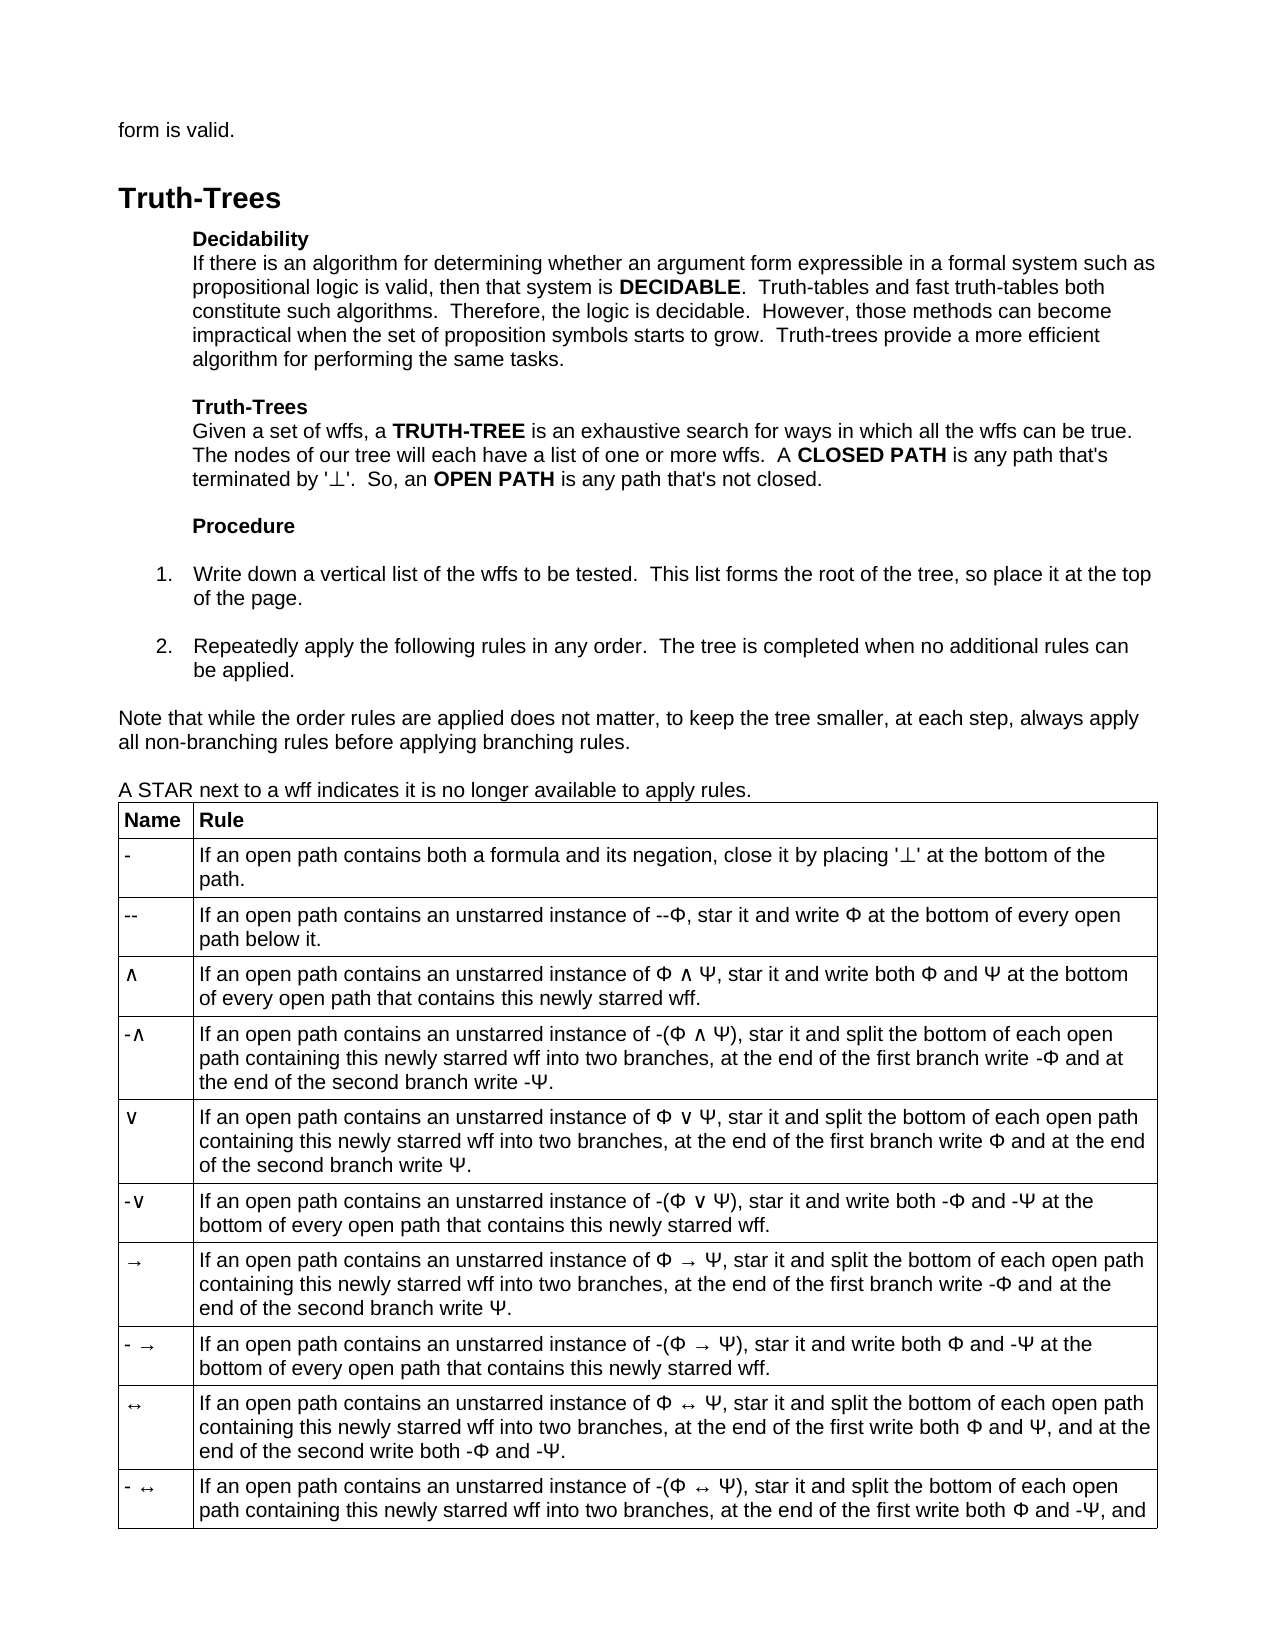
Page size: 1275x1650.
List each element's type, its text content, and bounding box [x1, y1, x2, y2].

table_cell ↔ [119, 1386, 193, 1468]
table_cell If an open path contains an unstarred instance of Φ ∨ Ψ, star it and split the bottom of each open path containing this newly starred wff into two branches, at the end of the first branch write Φ and at the end of the second branch write Ψ. [194, 1100, 1157, 1183]
table_cell If an open path contains an unstarred instance of -(Φ ∨ Ψ), star it and write both -Φ and -Ψ at the bottom of every open path that contains this newly starred wff. [194, 1184, 1157, 1242]
table_cell - → [119, 1327, 193, 1385]
subtitle Truth-Trees [118, 181, 1157, 214]
table_header Rule [194, 803, 1157, 837]
text A STAR next to a wff indicates it is no longer available to apply rules. [118, 778, 1157, 802]
table_cell If an open path contains an unstarred instance of -(Φ ∧ Ψ), star it and split the bottom of each open path containing this newly starred wff into two branches, at the end of the first branch write -Φ and at the end of the second branch write -Ψ. [194, 1017, 1157, 1099]
table_cell If an open path contains an unstarred instance of --Φ, star it and write Φ at the bottom of every open path below it. [194, 898, 1157, 956]
text Truth-Trees [192, 394, 1157, 418]
text form is valid. [118, 118, 1157, 142]
table_cell If an open path contains an unstarred instance of Φ → Ψ, star it and split the bottom of each open path containing this newly starred wff into two branches, at the end of the first branch write -Φ and at the end of the second branch write Ψ. [194, 1243, 1157, 1326]
table_cell If an open path contains both a formula and its negation, close it by placing '⊥' at the bottom of the path. [194, 839, 1157, 897]
table_cell If an open path contains an unstarred instance of Φ ↔ Ψ, star it and split the bottom of each open path containing this newly starred wff into two branches, at the end of the first write both Φ and Ψ, and at the end of the second write both -Φ and -Ψ. [194, 1386, 1157, 1468]
table_cell - [119, 839, 193, 897]
text If there is an algorithm for determining whether an argument form expressible in a formal system such as propositional logic is valid, then that system is DECIDABLE. Truth-tables and fast truth-tables both constitute such algorithms. Therefore, the logic is decidable. However, those methods can become impractical when the set of proposition symbols starts to grow. Truth-trees provide a more efficient algorithm for performing the same tasks. [192, 251, 1157, 371]
text Procedure [192, 514, 1157, 538]
table_cell -- [119, 898, 193, 956]
table_cell If an open path contains an unstarred instance of -(Φ → Ψ), star it and write both Φ and -Ψ at the bottom of every open path that contains this newly starred wff. [194, 1327, 1157, 1385]
text Decidability [192, 227, 1157, 251]
table_cell -∧ [119, 1017, 193, 1099]
table_cell If an open path contains an unstarred instance of Φ ∧ Ψ, star it and write both Φ and Ψ at the bottom of every open path that contains this newly starred wff. [194, 957, 1157, 1016]
text Note that while the order rules are applied does not matter, to keep the tree smaller, at each step, always apply all non-branching rules before applying branching rules. [118, 706, 1157, 754]
table_cell - ↔ [119, 1470, 193, 1528]
list Repeatedly apply the following rules in any order. The tree is completed when no additional rules can be applied. [156, 634, 1157, 682]
text Given a set of wffs, a TRUTH-TREE is an exhaustive search for ways in which all the wffs can be true. The nodes of our tree will each have a list of one or more wffs. A CLOSED PATH is any path that's terminated by '⊥'. So, an OPEN PATH is any path that's not closed. [192, 418, 1157, 490]
table_cell ∧ [119, 957, 193, 1016]
table_cell ∨ [119, 1100, 193, 1183]
list Write down a vertical list of the wffs to be tested. This list forms the root of the tree, so place it at the top of the page. [156, 562, 1157, 634]
table_header Name [119, 803, 193, 837]
table_cell If an open path contains an unstarred instance of -(Φ ↔ Ψ), star it and split the bottom of each open path containing this newly starred wff into two branches, at the end of the first write both Φ and -Ψ, and [194, 1470, 1157, 1528]
table_cell → [119, 1243, 193, 1326]
table_cell -∨ [119, 1184, 193, 1242]
